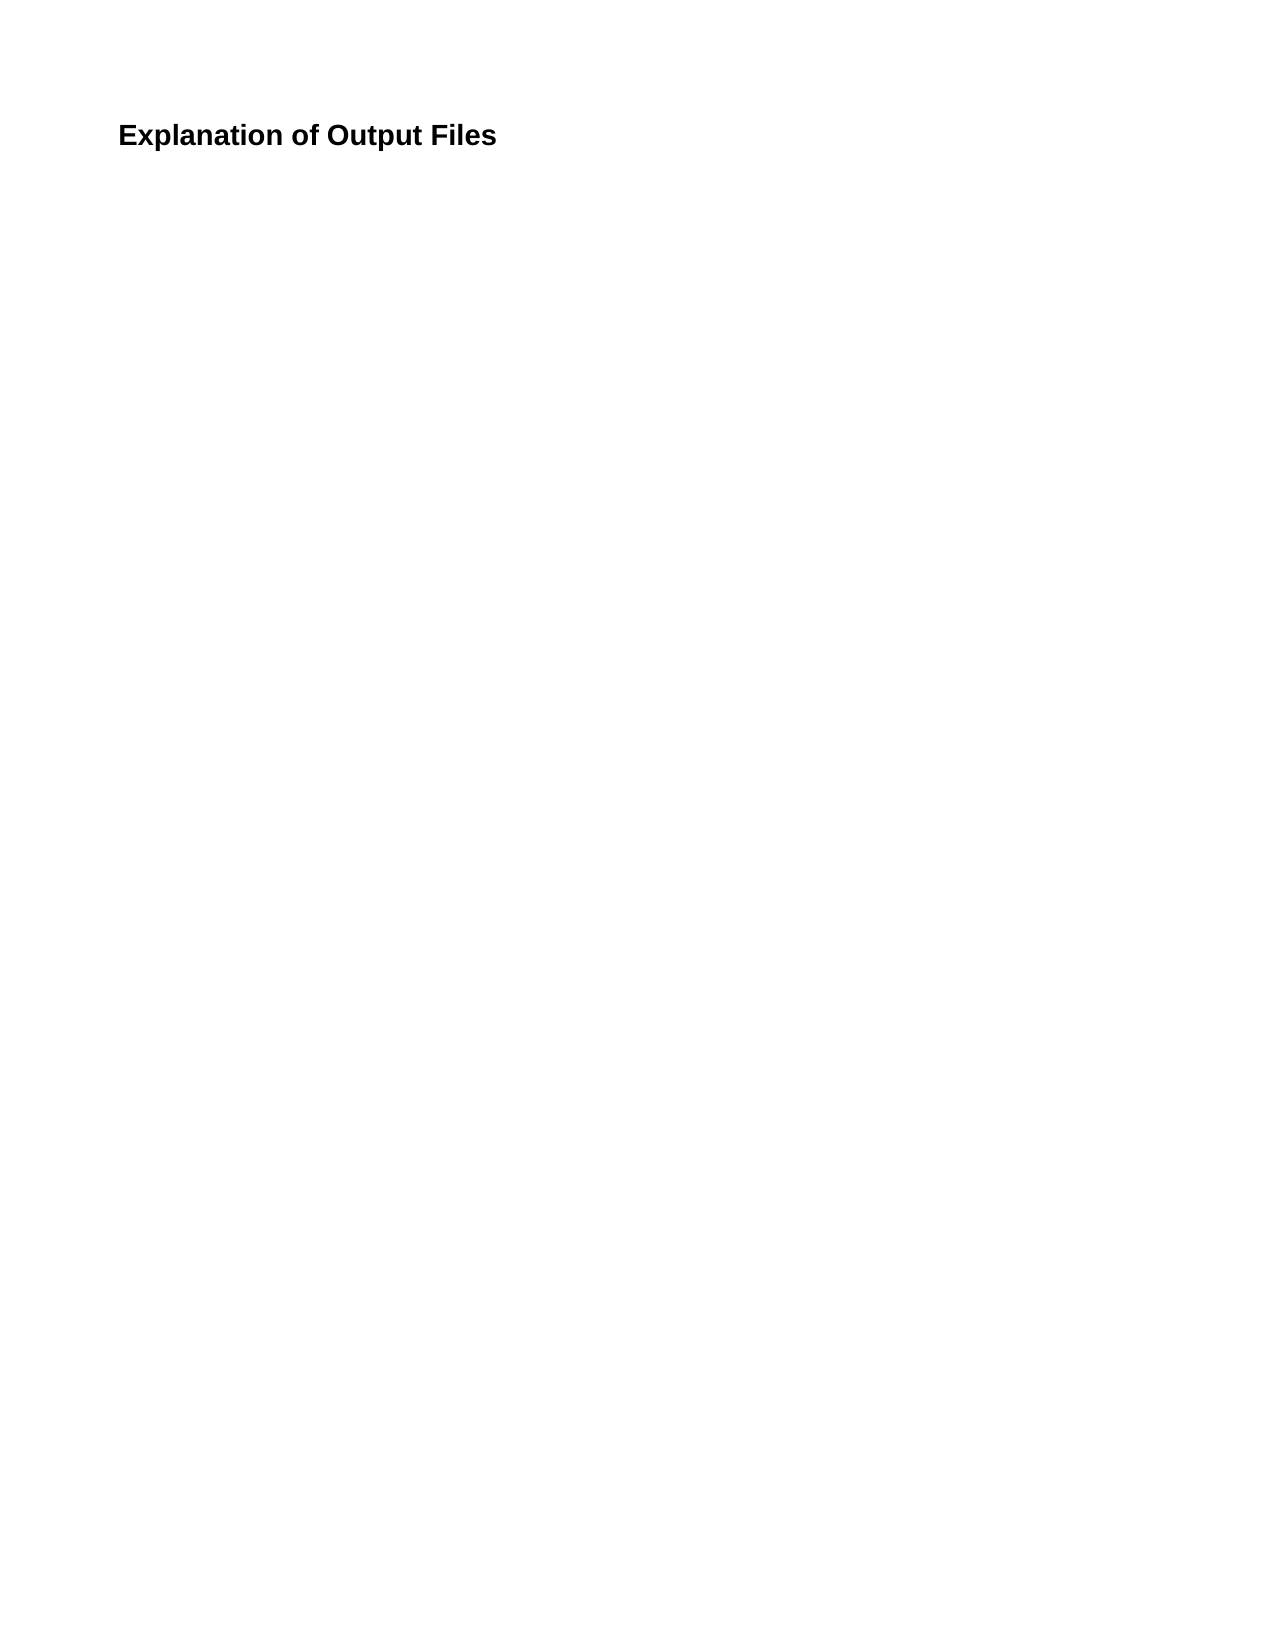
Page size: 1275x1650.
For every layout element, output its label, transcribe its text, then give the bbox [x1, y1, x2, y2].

text Explanation of Output Files [118, 118, 1157, 152]
